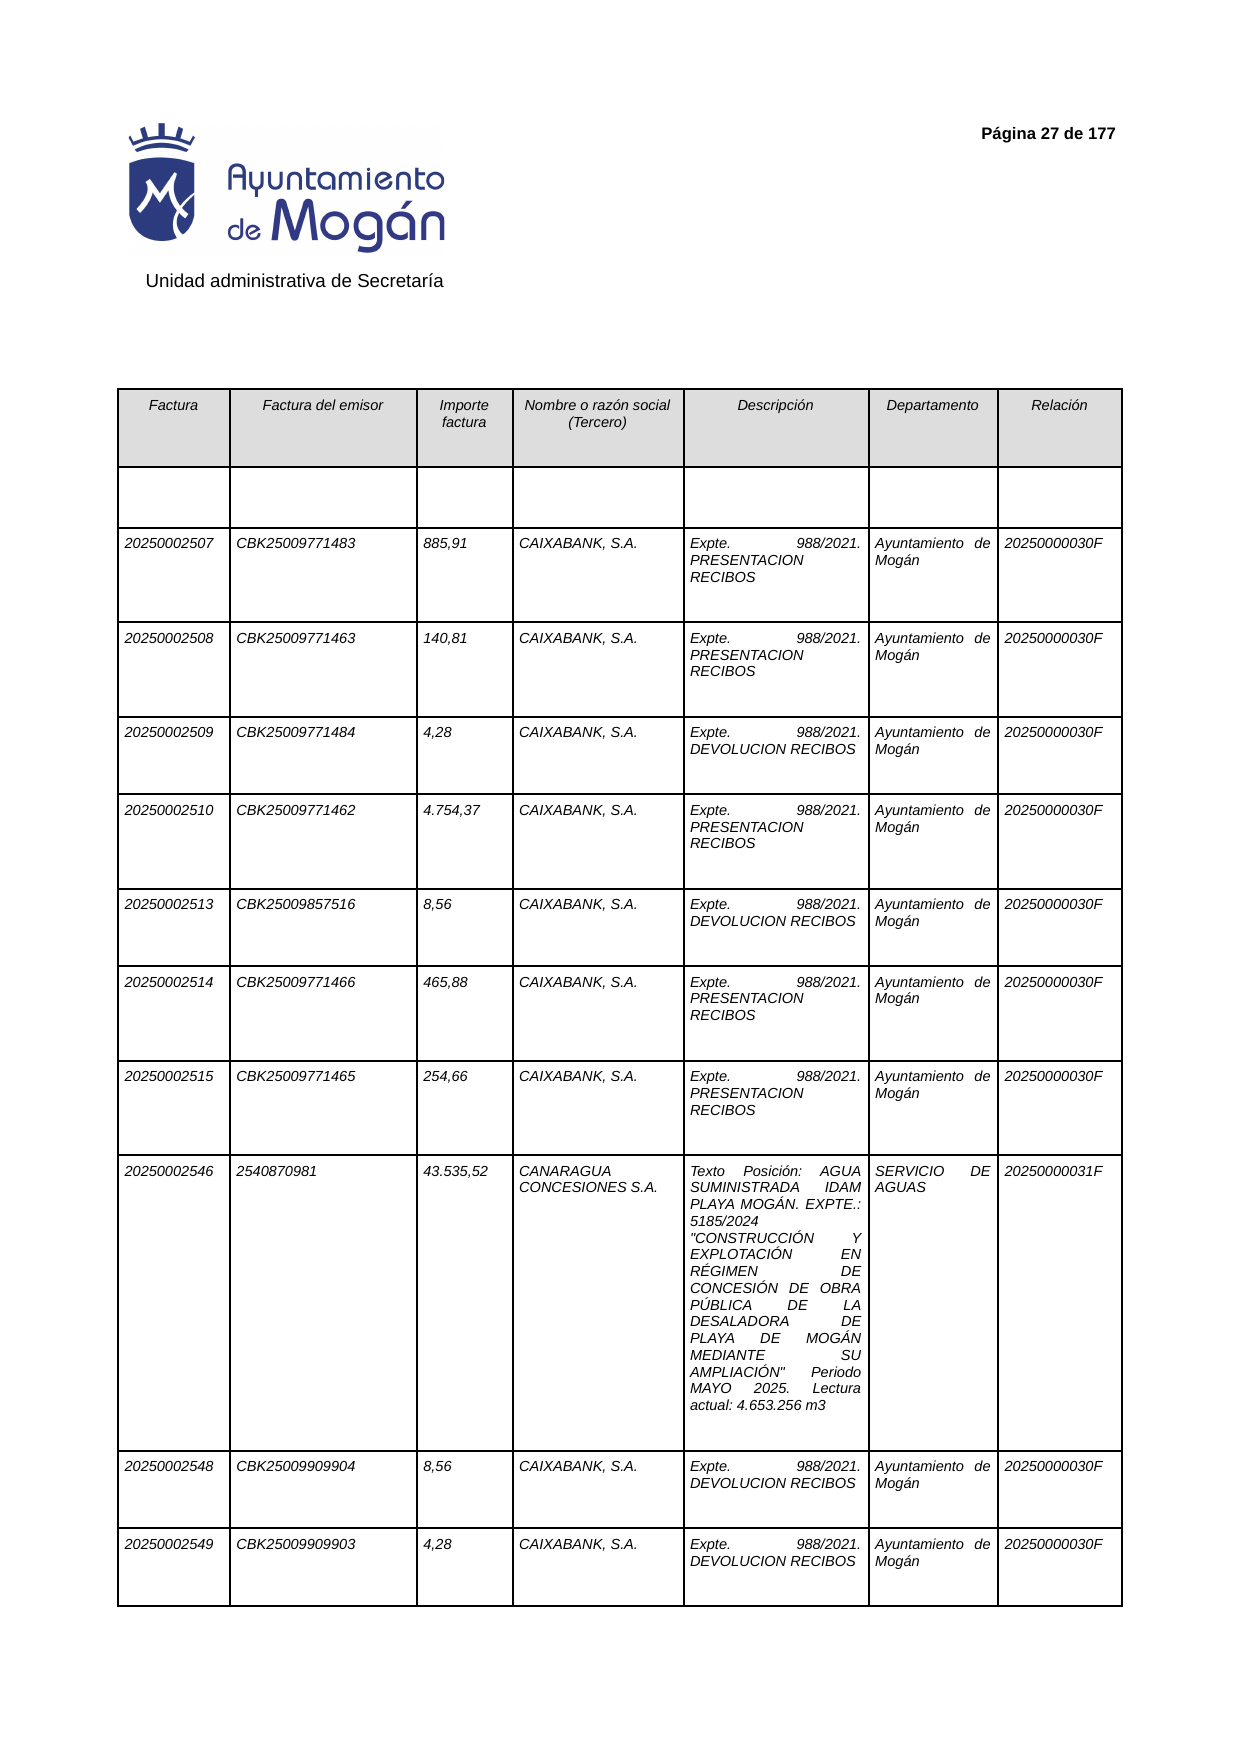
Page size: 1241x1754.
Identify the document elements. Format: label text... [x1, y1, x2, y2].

table_cell CBK25009771466 [231, 967, 416, 1059]
table_cell Ayuntamiento de Mogán [870, 623, 997, 716]
table_cell 20250002514 [119, 967, 229, 1059]
table_cell 254,66 [418, 1062, 512, 1154]
table_header Importe factura [418, 390, 512, 466]
table_cell 20250002549 [119, 1529, 229, 1605]
table_cell Expte. 988/2021. DEVOLUCION RECIBOS [685, 1452, 868, 1527]
table_cell Ayuntamiento de Mogán [870, 529, 997, 621]
table_cell CAIXABANK, S.A. [514, 529, 683, 621]
table_cell Expte. 988/2021. PRESENTACION RECIBOS [685, 967, 868, 1059]
table_cell 20250000030F [999, 890, 1121, 965]
table_cell CBK25009771463 [231, 623, 416, 716]
table_cell Ayuntamiento de Mogán [870, 1452, 997, 1527]
table_cell Expte. 988/2021. PRESENTACION RECIBOS [685, 529, 868, 621]
table_cell CAIXABANK, S.A. [514, 718, 683, 793]
table_cell Ayuntamiento de Mogán [870, 1062, 997, 1154]
table_cell Expte. 988/2021. PRESENTACION RECIBOS [685, 795, 868, 887]
table_cell [119, 468, 229, 527]
table_cell 4.754,37 [418, 795, 512, 887]
table_cell CBK25009909903 [231, 1529, 416, 1605]
table_cell 465,88 [418, 967, 512, 1059]
table_cell 4,28 [418, 1529, 512, 1605]
table_cell 20250000030F [999, 718, 1121, 793]
table_cell 43.535,52 [418, 1156, 512, 1449]
table_cell 885,91 [418, 529, 512, 621]
table_cell Expte. 988/2021. DEVOLUCION RECIBOS [685, 718, 868, 793]
table_cell CBK25009771484 [231, 718, 416, 793]
table_header Departamento [870, 390, 997, 466]
table_cell 20250002548 [119, 1452, 229, 1527]
table_cell 20250000030F [999, 967, 1121, 1059]
table_cell Ayuntamiento de Mogán [870, 967, 997, 1059]
table_cell Ayuntamiento de Mogán [870, 718, 997, 793]
table_cell 20250002510 [119, 795, 229, 887]
table_cell CAIXABANK, S.A. [514, 967, 683, 1059]
table_cell SERVICIO DE AGUAS [870, 1156, 997, 1449]
table_cell [418, 468, 512, 527]
table_header Nombre o razón social (Tercero) [514, 390, 683, 466]
table_cell [870, 468, 997, 527]
table_cell 20250002515 [119, 1062, 229, 1154]
table_cell CBK25009857516 [231, 890, 416, 965]
table_cell 20250002507 [119, 529, 229, 621]
table_cell Ayuntamiento de Mogán [870, 890, 997, 965]
table_cell Ayuntamiento de Mogán [870, 1529, 997, 1605]
table_cell CAIXABANK, S.A. [514, 1452, 683, 1527]
table_cell CAIXABANK, S.A. [514, 1529, 683, 1605]
table_cell Ayuntamiento de Mogán [870, 795, 997, 887]
table_cell Texto Posición: AGUA SUMINISTRADA IDAM PLAYA MOGÁN. EXPTE.: 5185/2024 "CONSTRUCCIÓN Y EXPLOTACIÓN EN RÉGIMEN DE CONCESIÓN DE OBRA PÚBLICA DE LA DESALADORA DE PLAYA DE MOGÁN MEDIANTE SU AMPLIACIÓN" Periodo MAYO 2025. Lectura actual: 4.653.256 m3 [685, 1156, 868, 1449]
table_cell CANARAGUA CONCESIONES S.A. [514, 1156, 683, 1449]
table_header Factura [119, 390, 229, 466]
table_cell 20250000031F [999, 1156, 1121, 1449]
table_cell 20250000030F [999, 795, 1121, 887]
table_cell [999, 468, 1121, 527]
table_cell CAIXABANK, S.A. [514, 795, 683, 887]
picture [128, 123, 445, 259]
table_cell 20250000030F [999, 529, 1121, 621]
table_cell CAIXABANK, S.A. [514, 1062, 683, 1154]
table_cell Expte. 988/2021. DEVOLUCION RECIBOS [685, 890, 868, 965]
table_cell Expte. 988/2021. DEVOLUCION RECIBOS [685, 1529, 868, 1605]
table_cell [231, 468, 416, 527]
table_cell 20250000030F [999, 1452, 1121, 1527]
table_cell CBK25009771483 [231, 529, 416, 621]
table_cell 20250002509 [119, 718, 229, 793]
table_header Descripción [685, 390, 868, 466]
table_cell CBK25009771465 [231, 1062, 416, 1154]
table_cell CBK25009771462 [231, 795, 416, 887]
table_cell 20250000030F [999, 1529, 1121, 1605]
table_header Relación [999, 390, 1121, 466]
table_cell CAIXABANK, S.A. [514, 890, 683, 965]
table_cell 20250002513 [119, 890, 229, 965]
table_cell 140,81 [418, 623, 512, 716]
table_cell 20250002508 [119, 623, 229, 716]
table_cell CBK25009909904 [231, 1452, 416, 1527]
table_cell 8,56 [418, 1452, 512, 1527]
table_cell 8,56 [418, 890, 512, 965]
table_cell [685, 468, 868, 527]
table_cell Expte. 988/2021. PRESENTACION RECIBOS [685, 1062, 868, 1154]
table_cell CAIXABANK, S.A. [514, 623, 683, 716]
table_cell 20250000030F [999, 1062, 1121, 1154]
table_cell 2540870981 [231, 1156, 416, 1449]
table_cell 4,28 [418, 718, 512, 793]
table_header Factura del emisor [231, 390, 416, 466]
table_cell 20250002546 [119, 1156, 229, 1449]
table_cell Expte. 988/2021. PRESENTACION RECIBOS [685, 623, 868, 716]
table_cell 20250000030F [999, 623, 1121, 716]
table_cell [514, 468, 683, 527]
